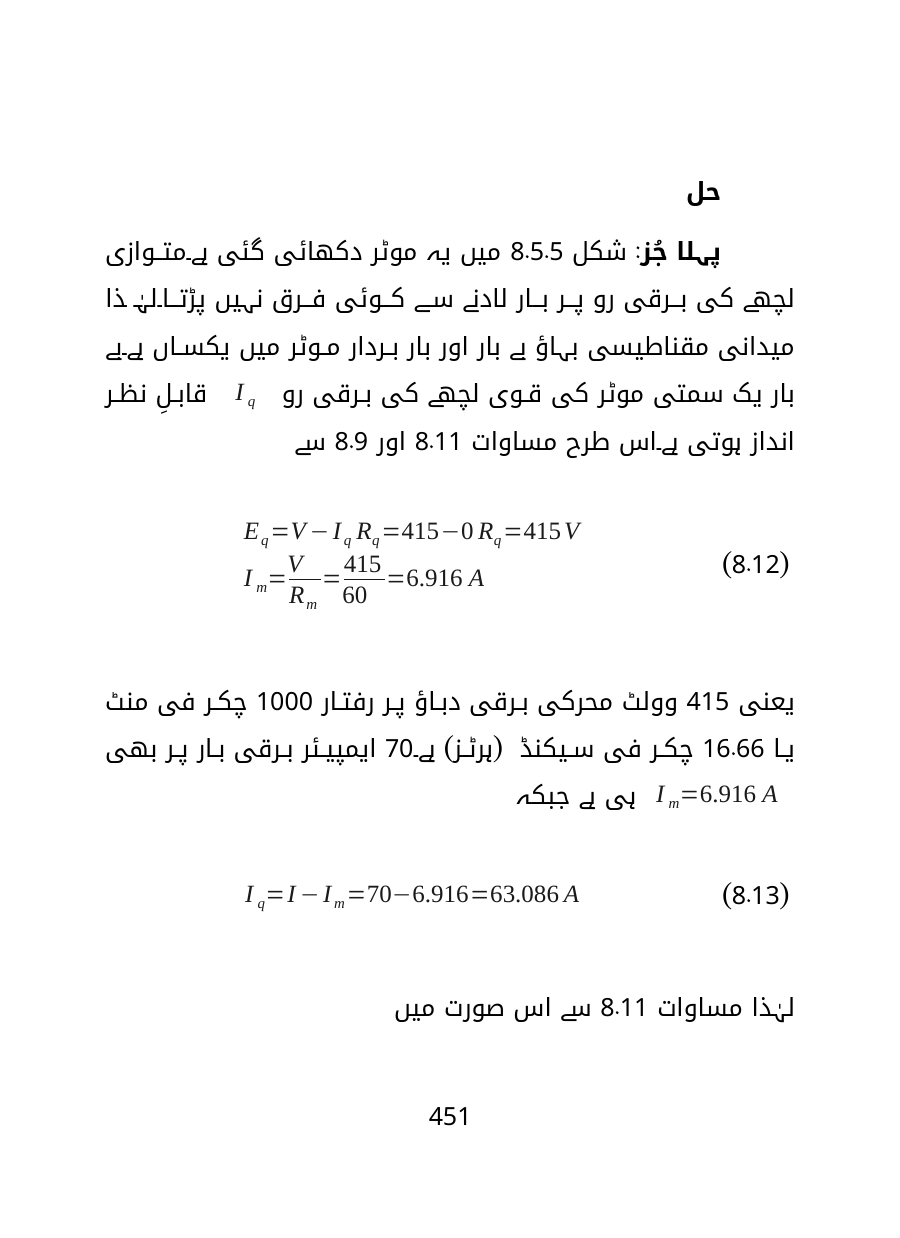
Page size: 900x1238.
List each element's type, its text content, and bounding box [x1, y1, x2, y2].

text لہٰذا مساوات 8.11 سے اس صورت میں [105, 984, 795, 1032]
text حل [105, 168, 795, 216]
table_header [105, 867, 709, 938]
text یعنی 415 وولٹ محرکی برقی دباؤ پر رفتار 1000 چکر فی منٹ یا 16.66 چکر فی سیکنڈ (ہرٹز) ہے۔70 ایمپیئر برقی بار پر بھی ہی ہے جبکہ [105, 678, 795, 820]
table_header [105, 512, 708, 631]
table_header (8.12) [708, 512, 795, 631]
table_header (8.13) [710, 867, 795, 938]
text پہلا جُز: شکل 8.5.5 میں یہ موٹر دکھائی گئی ہے۔متوازی لچھے کی برقی رو پر بار لادنے سے کوئی فرق نہیں پڑتا۔لہٰذا میدانی مقناطیسی بہاؤ بے بار اور بار بردار موٹر میں یکساں ہے۔بے بار یک سمتی موٹر کی قوی لچھے کی برقی رو قابلِ نظر انداز ہوتی ہے۔اس طرح مساوات 8.11 اور 8.9 سے [105, 228, 795, 465]
